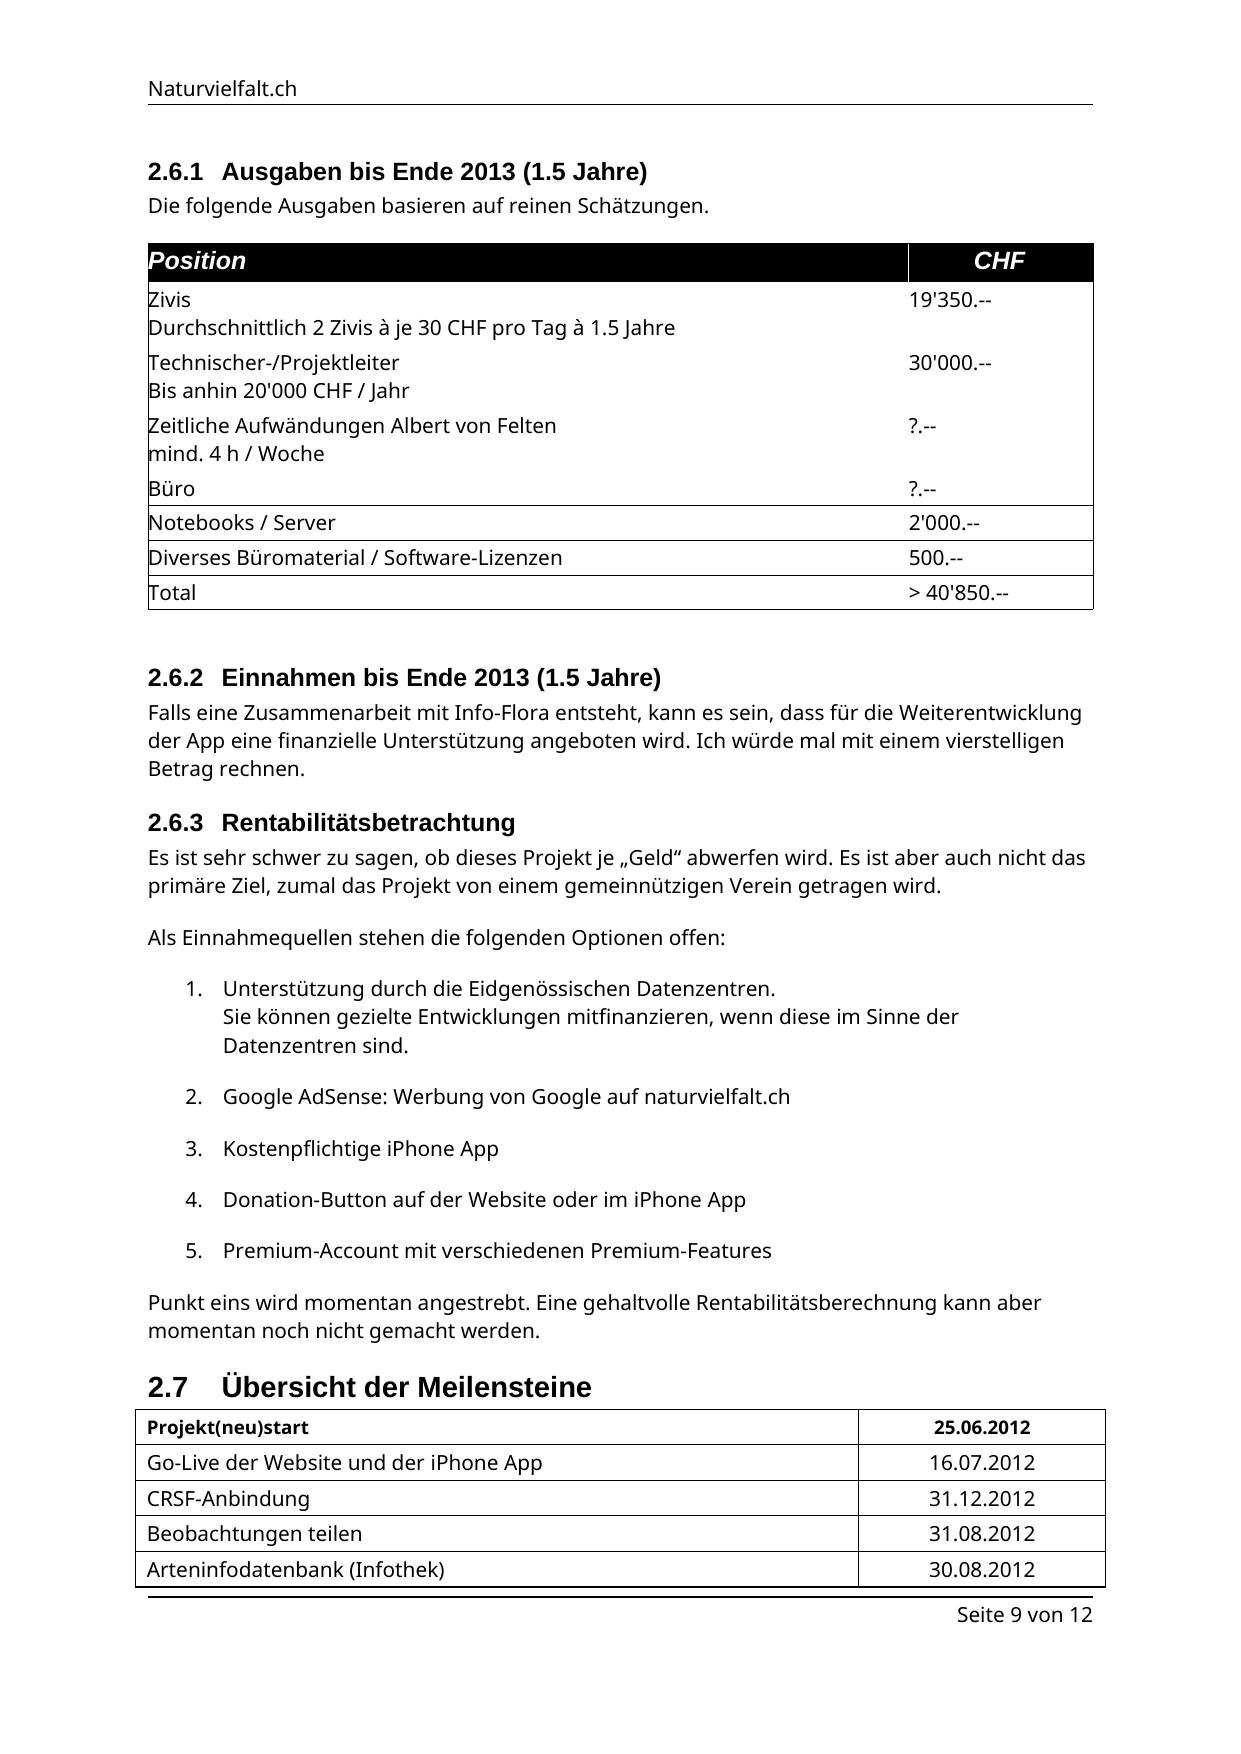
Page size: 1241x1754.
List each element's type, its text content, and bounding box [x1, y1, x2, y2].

subtitle Ausgaben bis Ende 2013 (1.5 Jahre) [148, 157, 1093, 185]
list Google AdSense: Werbung von Google auf naturvielfalt.ch [185, 1082, 1093, 1111]
list Donation-Button auf der Website oder im iPhone App [185, 1185, 1093, 1213]
subtitle Rentabilitätsbetrachtung [148, 808, 1093, 837]
table_cell 30.08.2012 [859, 1552, 1105, 1586]
text Die folgende Ausgaben basieren auf reinen Schätzungen. [148, 192, 1093, 220]
table_header CHF [909, 244, 1093, 282]
table_cell Beobachtungen teilen [136, 1516, 858, 1551]
text Falls eine Zusammenarbeit mit Info-Flora entsteht, kann es sein, dass für die Weiterentwicklung der App eine finanzielle Unterstützung angeboten wird. Ich würde mal mit einem vierstelligen Betrag rechnen. [148, 698, 1093, 783]
table_header Position [149, 244, 908, 282]
table_cell ?.-- [909, 408, 1093, 471]
table_cell > 40'850.-- [909, 576, 1093, 609]
list Kostenpflichtige iPhone App [185, 1134, 1093, 1162]
subtitle Übersicht der Meilensteine [148, 1369, 1093, 1403]
list Unterstützung durch die Eidgenössischen Datenzentren. Sie können gezielte Entwicklungen mitfinanzieren, wenn diese im Sinne der Datenzentren sind. [185, 974, 1093, 1059]
table_header 25.06.2012 [859, 1410, 1105, 1444]
table_cell Diverses Büromaterial / Software-Lizenzen [149, 541, 908, 574]
table_cell 500.-- [909, 541, 1093, 574]
text Es ist sehr schwer zu sagen, ob dieses Projekt je „Geld“ abwerfen wird. Es ist aber auch nicht das primäre Ziel, zumal das Projekt von einem gemeinnützigen Verein getragen wird. [148, 843, 1093, 900]
table_cell ?.-- [909, 471, 1093, 505]
table_cell Total [149, 576, 908, 609]
table_cell Arteninfodatenbank (Infothek) [136, 1552, 858, 1586]
table_cell 2'000.-- [909, 506, 1093, 540]
table_cell 30'000.-- [909, 345, 1093, 408]
table_cell 31.08.2012 [859, 1516, 1105, 1551]
table_cell Zivis Durchschnittlich 2 Zivis à je 30 CHF pro Tag à 1.5 Jahre [149, 282, 908, 345]
table_cell 19'350.-- [909, 282, 1093, 345]
table_cell Technischer-/Projektleiter Bis anhin 20'000 CHF / Jahr [149, 345, 908, 408]
table_cell Zeitliche Aufwändungen Albert von Felten mind. 4 h / Woche [149, 408, 908, 471]
table_cell Notebooks / Server [149, 506, 908, 540]
list Premium-Account mit verschiedenen Premium-Features [185, 1236, 1093, 1265]
table_cell 31.12.2012 [859, 1481, 1105, 1515]
text Punkt eins wird momentan angestrebt. Eine gehaltvolle Rentabilitätsberechnung kann aber momentan noch nicht gemacht werden. [148, 1288, 1093, 1344]
table_cell 16.07.2012 [859, 1445, 1105, 1480]
table_cell Go-Live der Website und der iPhone App [136, 1445, 858, 1480]
text Als Einnahmequellen stehen die folgenden Optionen offen: [148, 923, 1093, 951]
table_cell CRSF-Anbindung [136, 1481, 858, 1515]
table_cell Büro [149, 471, 908, 505]
subtitle Einnahmen bis Ende 2013 (1.5 Jahre) [148, 663, 1093, 691]
table_header Projekt(neu)start [136, 1410, 858, 1444]
